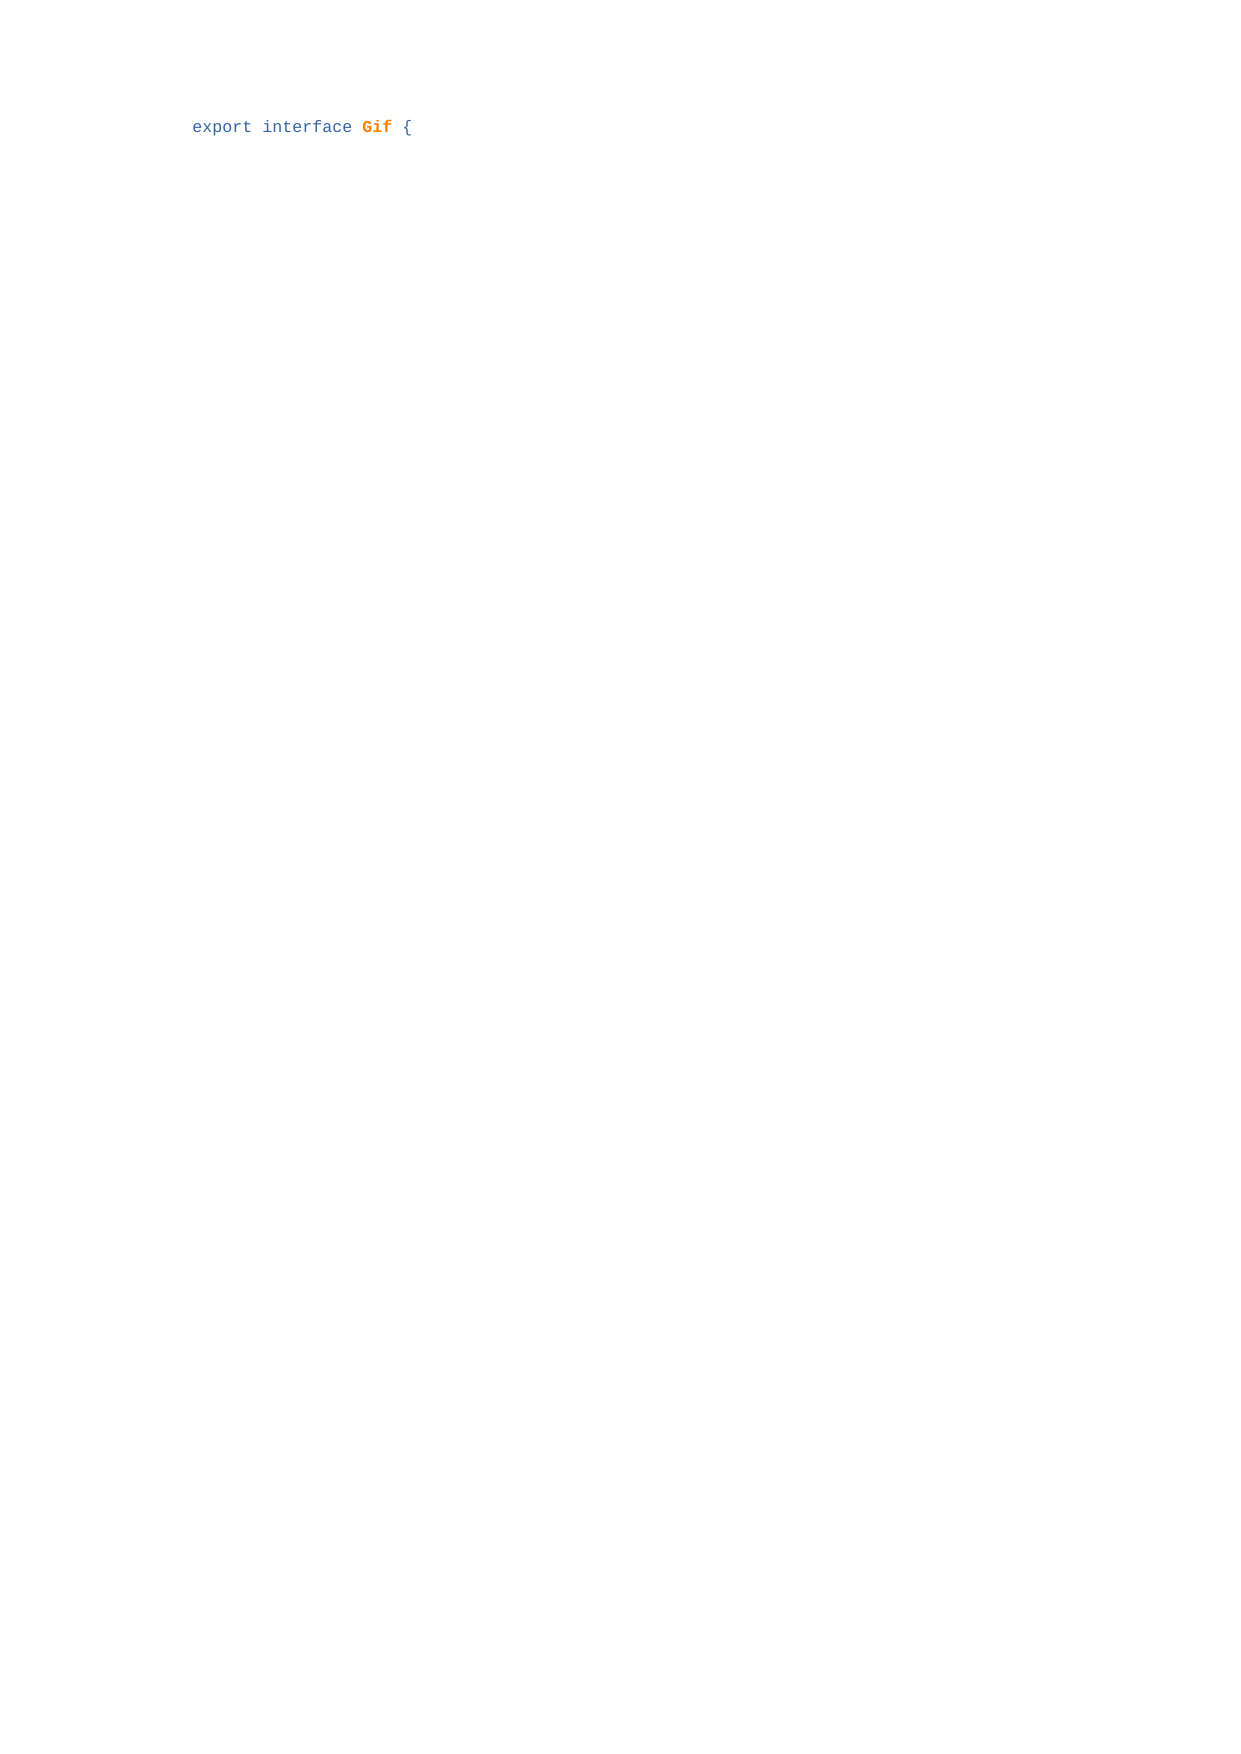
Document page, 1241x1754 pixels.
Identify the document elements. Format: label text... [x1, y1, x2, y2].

text export interface Gif { [192, 118, 1122, 137]
